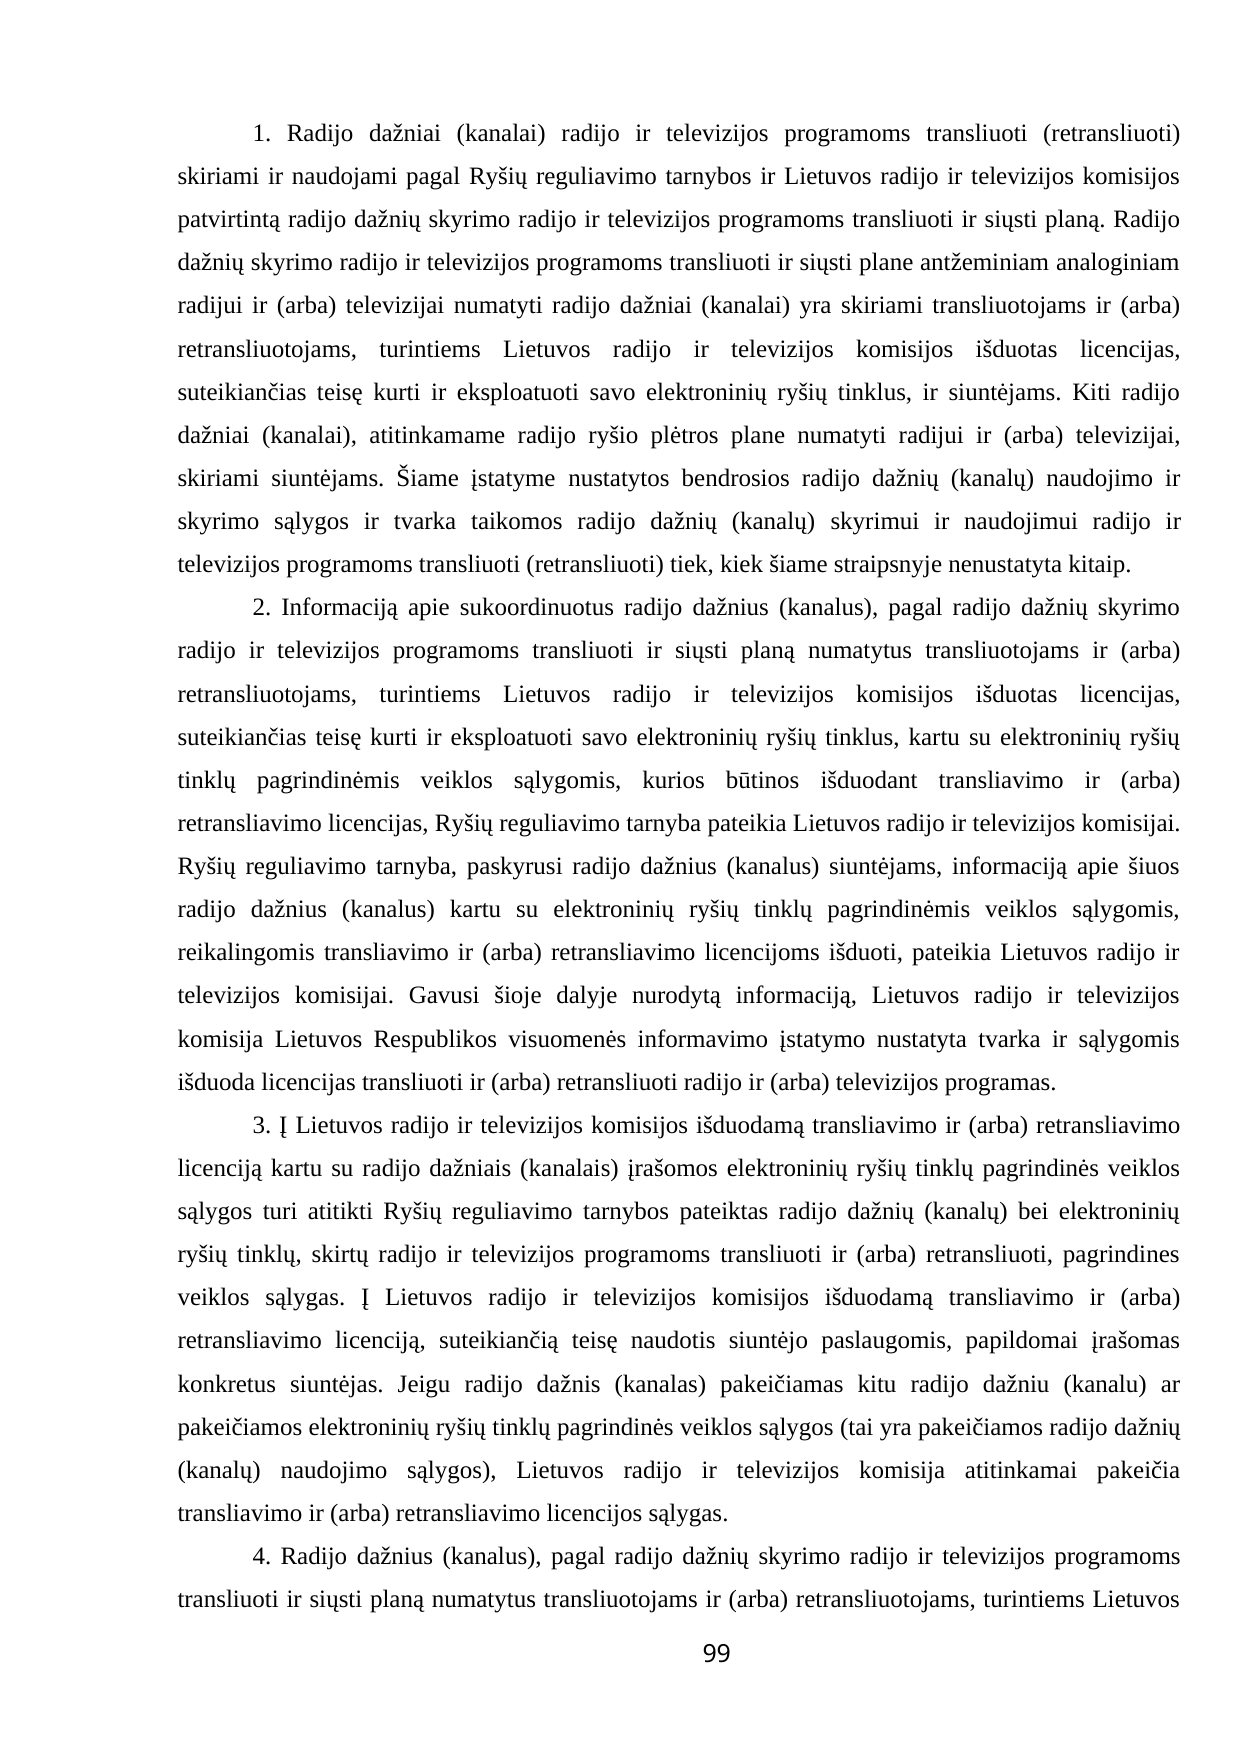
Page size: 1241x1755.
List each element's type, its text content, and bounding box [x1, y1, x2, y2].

text 1. Radijo dažniai (kanalai) radijo ir televizijos programoms transliuoti (retransliuoti) skiriami ir naudojami pagal Ryšių reguliavimo tarnybos ir Lietuvos radijo ir televizijos komisijos patvirtintą radijo dažnių skyrimo radijo ir televizijos programoms transliuoti ir siųsti planą. Radijo dažnių skyrimo radijo ir televizijos programoms transliuoti ir siųsti plane antžeminiam analoginiam radijui ir (arba) televizijai numatyti radijo dažniai (kanalai) yra skiriami transliuotojams ir (arba) retransliuotojams, turintiems Lietuvos radijo ir televizijos komisijos išduotas licencijas, suteikiančias teisę kurti ir eksploatuoti savo elektroninių ryšių tinklus, ir siuntėjams. Kiti radijo dažniai (kanalai), atitinkamame radijo ryšio plėtros plane numatyti radijui ir (arba) televizijai, skiriami siuntėjams. Šiame įstatyme nustatytos bendrosios radijo dažnių (kanalų) naudojimo ir skyrimo sąlygos ir tvarka taikomos radijo dažnių (kanalų) skyrimui ir naudojimui radijo ir televizijos programoms transliuoti (retransliuoti) tiek, kiek šiame straipsnyje nenustatyta kitaip. [177, 118, 1181, 578]
text 3. Į Lietuvos radijo ir televizijos komisijos išduodamą transliavimo ir (arba) retransliavimo licenciją kartu su radijo dažniais (kanalais) įrašomos elektroninių ryšių tinklų pagrindinės veiklos sąlygos turi atitikti Ryšių reguliavimo tarnybos pateiktas radijo dažnių (kanalų) bei elektroninių ryšių tinklų, skirtų radijo ir televizijos programoms transliuoti ir (arba) retransliuoti, pagrindines veiklos sąlygas. Į Lietuvos radijo ir televizijos komisijos išduodamą transliavimo ir (arba) retransliavimo licenciją, suteikiančią teisę naudotis siuntėjo paslaugomis, papildomai įrašomas konkretus siuntėjas. Jeigu radijo dažnis (kanalas) pakeičiamas kitu radijo dažniu (kanalu) ar pakeičiamos elektroninių ryšių tinklų pagrindinės veiklos sąlygos (tai yra pakeičiamos radijo dažnių (kanalų) naudojimo sąlygos), Lietuvos radijo ir televizijos komisija atitinkamai pakeičia transliavimo ir (arba) retransliavimo licencijos sąlygas. [177, 1110, 1181, 1527]
text 2. Informaciją apie sukoordinuotus radijo dažnius (kanalus), pagal radijo dažnių skyrimo radijo ir televizijos programoms transliuoti ir siųsti planą numatytus transliuotojams ir (arba) retransliuotojams, turintiems Lietuvos radijo ir televizijos komisijos išduotas licencijas, suteikiančias teisę kurti ir eksploatuoti savo elektroninių ryšių tinklus, kartu su elektroninių ryšių tinklų pagrindinėmis veiklos sąlygomis, kurios būtinos išduodant transliavimo ir (arba) retransliavimo licencijas, Ryšių reguliavimo tarnyba pateikia Lietuvos radijo ir televizijos komisijai. Ryšių reguliavimo tarnyba, paskyrusi radijo dažnius (kanalus) siuntėjams, informaciją apie šiuos radijo dažnius (kanalus) kartu su elektroninių ryšių tinklų pagrindinėmis veiklos sąlygomis, reikalingomis transliavimo ir (arba) retransliavimo licencijoms išduoti, pateikia Lietuvos radijo ir televizijos komisijai. Gavusi šioje dalyje nurodytą informaciją, Lietuvos radijo ir televizijos komisija Lietuvos Respublikos visuomenės informavimo įstatymo nustatyta tvarka ir sąlygomis išduoda licencijas transliuoti ir (arba) retransliuoti radijo ir (arba) televizijos programas. [177, 592, 1181, 1096]
text 4. Radijo dažnius (kanalus), pagal radijo dažnių skyrimo radijo ir televizijos programoms transliuoti ir siųsti planą numatytus transliuotojams ir (arba) retransliuotojams, turintiems Lietuvos [177, 1541, 1181, 1613]
